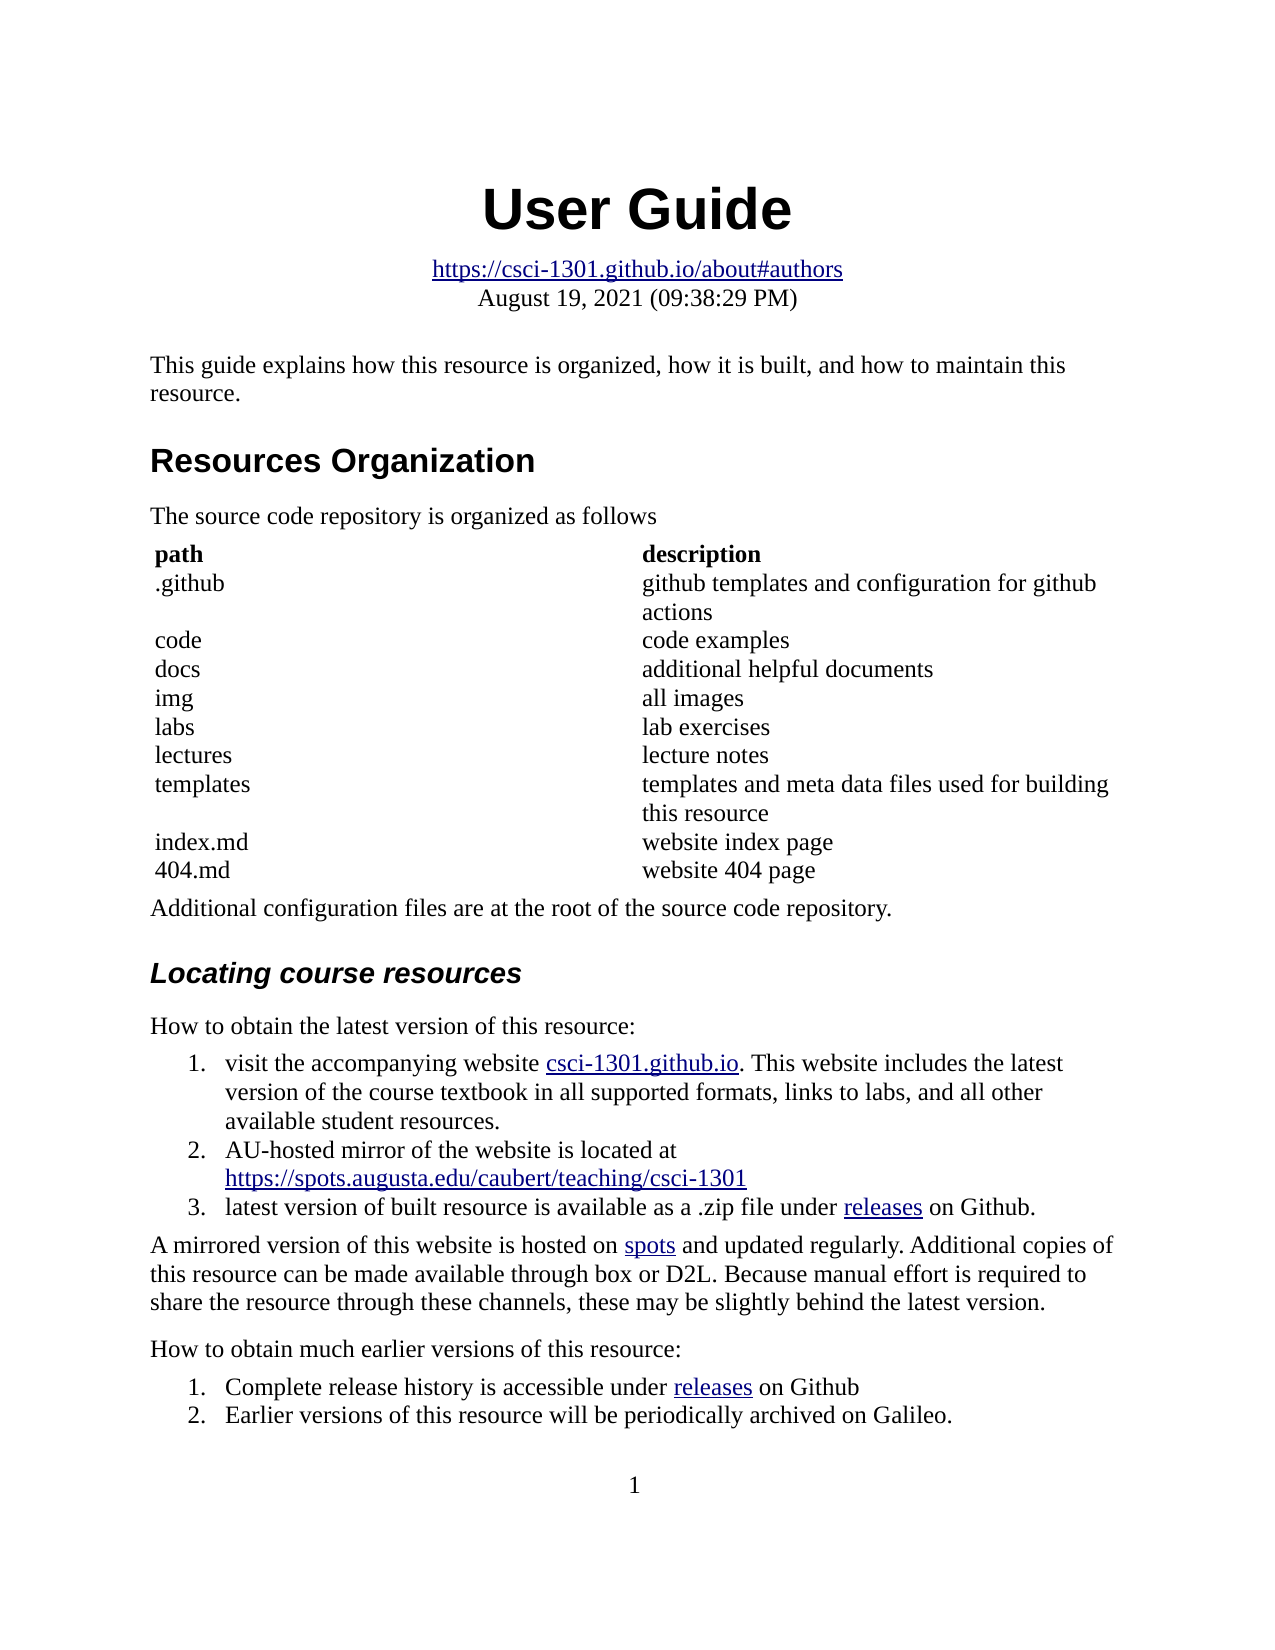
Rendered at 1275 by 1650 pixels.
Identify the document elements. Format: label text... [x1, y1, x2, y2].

table_cell .github [150, 568, 637, 625]
list visit the accompanying website csci-1301.github.io. This website includes the latest version of the course textbook in all supported formats, links to labs, and all other available student resources. [187, 1048, 1125, 1135]
text How to obtain much earlier versions of this resource: [150, 1334, 1125, 1363]
table_cell code examples [638, 625, 1125, 654]
table_cell all images [638, 683, 1125, 712]
table_cell github templates and configuration for github actions [638, 568, 1125, 625]
table_cell templates and meta data files used for building this resource [638, 769, 1125, 827]
table_cell website 404 page [638, 855, 1125, 884]
title User Guide [150, 175, 1125, 242]
text Additional configuration files are at the root of the source code repository. [150, 893, 1125, 922]
list Complete release history is accessible under releases on Github [187, 1372, 1125, 1401]
text https://csci-1301.github.io/about#authors [150, 254, 1125, 283]
subtitle Resources Organization [150, 441, 1125, 480]
table_cell 404.md [150, 855, 637, 884]
list AU-hosted mirror of the website is located at https://spots.augusta.edu/caubert/teaching/csci-1301 [187, 1135, 1125, 1192]
table_cell code [150, 625, 637, 654]
text This guide explains how this resource is organized, how it is built, and how to maintain this resource. [150, 350, 1125, 407]
table_cell templates [150, 769, 637, 827]
table_cell lab exercises [638, 712, 1125, 740]
table_cell additional helpful documents [638, 654, 1125, 683]
table_cell lecture notes [638, 740, 1125, 769]
table_cell index.md [150, 827, 637, 855]
table_header description [638, 539, 1125, 568]
table_header path [150, 539, 637, 568]
text A mirrored version of this website is hosted on spots and updated regularly. Additional copies of this resource can be made available through box or D2L. Because manual effort is required to share the resource through these channels, these may be slightly behind the latest version. [150, 1230, 1125, 1316]
text How to obtain the latest version of this resource: [150, 1011, 1125, 1039]
list latest version of built resource is available as a .zip file under releases on Github. [187, 1192, 1125, 1221]
table_cell website index page [638, 827, 1125, 855]
table_cell img [150, 683, 637, 712]
table_cell lectures [150, 740, 637, 769]
text August 19, 2021 (09:38:29 PM) [150, 283, 1125, 312]
text The source code repository is organized as follows [150, 501, 1125, 530]
table_cell labs [150, 712, 637, 740]
subtitle Locating course resources [150, 956, 1125, 989]
table_cell docs [150, 654, 637, 683]
list Earlier versions of this resource will be periodically archived on Galileo. [187, 1401, 1125, 1429]
